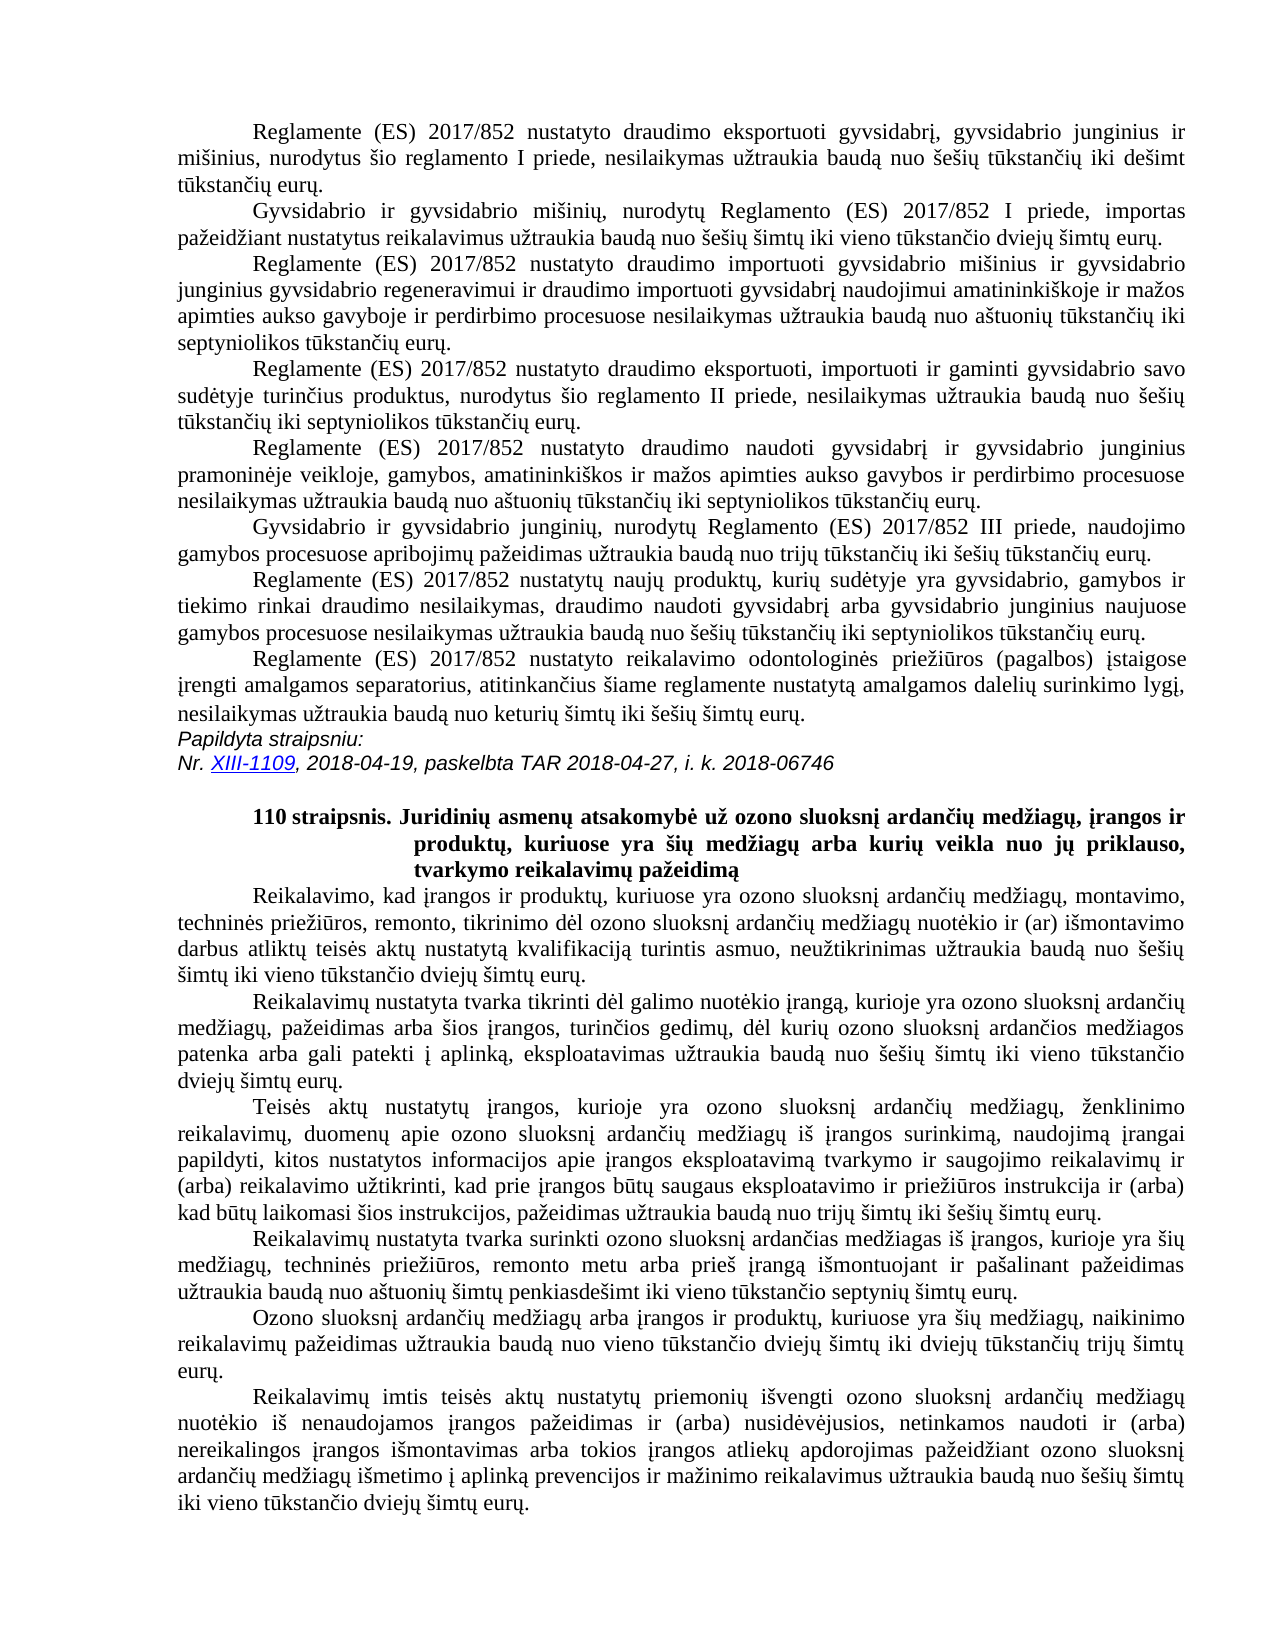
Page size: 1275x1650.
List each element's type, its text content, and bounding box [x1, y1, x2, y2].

text Reglamente (ES) 2017/852 nustatyto draudimo eksportuoti gyvsidabrį, gyvsidabrio junginius ir mišinius, nurodytus šio reglamento I priede, nesilaikymas užtraukia baudą nuo šešių tūkstančių iki dešimt tūkstančių eurų. [177, 118, 1186, 197]
text Reglamente (ES) 2017/852 nustatyto draudimo eksportuoti, importuoti ir gaminti gyvsidabrio savo sudėtyje turinčius produktus, nurodytus šio reglamento II priede, nesilaikymas užtraukia baudą nuo šešių tūkstančių iki septyniolikos tūkstančių eurų. [177, 355, 1186, 434]
text Reikalavimo, kad įrangos ir produktų, kuriuose yra ozono sluoksnį ardančių medžiagų, montavimo, techninės priežiūros, remonto, tikrinimo dėl ozono sluoksnį ardančių medžiagų nuotėkio ir (ar) išmontavimo darbus atliktų teisės aktų nustatytą kvalifikaciją turintis asmuo, neužtikrinimas užtraukia baudą nuo šešių šimtų iki vieno tūkstančio dviejų šimtų eurų. [177, 882, 1186, 988]
text Nr. XIII-1109, 2018-04-19, paskelbta TAR 2018-04-27, i. k. 2018-06746 [177, 751, 1186, 774]
text Ozono sluoksnį ardančių medžiagų arba įrangos ir produktų, kuriuose yra šių medžiagų, naikinimo reikalavimų pažeidimas užtraukia baudą nuo vieno tūkstančio dviejų šimtų iki dviejų tūkstančių trijų šimtų eurų. [177, 1304, 1186, 1383]
text Reikalavimų nustatyta tvarka tikrinti dėl galimo nuotėkio įrangą, kurioje yra ozono sluoksnį ardančių medžiagų, pažeidimas arba šios įrangos, turinčios gedimų, dėl kurių ozono sluoksnį ardančios medžiagos patenka arba gali patekti į aplinką, eksploatavimas užtraukia baudą nuo šešių šimtų iki vieno tūkstančio dviejų šimtų eurų. [177, 988, 1186, 1093]
text Reikalavimų nustatyta tvarka surinkti ozono sluoksnį ardančias medžiagas iš įrangos, kurioje yra šių medžiagų, techninės priežiūros, remonto metu arba prieš įrangą išmontuojant ir pašalinant pažeidimas užtraukia baudą nuo aštuonių šimtų penkiasdešimt iki vieno tūkstančio septynių šimtų eurų. [177, 1225, 1186, 1304]
text Papildyta straipsniu: [177, 727, 1186, 751]
text Reikalavimų imtis teisės aktų nustatytų priemonių išvengti ozono sluoksnį ardančių medžiagų nuotėkio iš nenaudojamos įrangos pažeidimas ir (arba) nusidėvėjusios, netinkamos naudoti ir (arba) nereikalingos įrangos išmontavimas arba tokios įrangos atliekų apdorojimas pažeidžiant ozono sluoksnį ardančių medžiagų išmetimo į aplinką prevencijos ir mažinimo reikalavimus užtraukia baudą nuo šešių šimtų iki vieno tūkstančio dviejų šimtų eurų. [177, 1383, 1186, 1515]
text Reglamente (ES) 2017/852 nustatytų naujų produktų, kurių sudėtyje yra gyvsidabrio, gamybos ir tiekimo rinkai draudimo nesilaikymas, draudimo naudoti gyvsidabrį arba gyvsidabrio junginius naujuose gamybos procesuose nesilaikymas užtraukia baudą nuo šešių tūkstančių iki septyniolikos tūkstančių eurų. [177, 566, 1186, 645]
text 110 straipsnis. Juridinių asmenų atsakomybė už ozono sluoksnį ardančių medžiagų, įrangos ir produktų, kuriuose yra šių medžiagų arba kurių veikla nuo jų priklauso, tvarkymo reikalavimų pažeidimą [252, 803, 1186, 882]
text Reglamente (ES) 2017/852 nustatyto draudimo importuoti gyvsidabrio mišinius ir gyvsidabrio junginius gyvsidabrio regeneravimui ir draudimo importuoti gyvsidabrį naudojimui amatininkiškoje ir mažos apimties aukso gavyboje ir perdirbimo procesuose nesilaikymas užtraukia baudą nuo aštuonių tūkstančių iki septyniolikos tūkstančių eurų. [177, 250, 1186, 355]
text Gyvsidabrio ir gyvsidabrio junginių, nurodytų Reglamento (ES) 2017/852 III priede, naudojimo gamybos procesuose apribojimų pažeidimas užtraukia baudą nuo trijų tūkstančių iki šešių tūkstančių eurų. [177, 513, 1186, 566]
text Reglamente (ES) 2017/852 nustatyto draudimo naudoti gyvsidabrį ir gyvsidabrio junginius pramoninėje veikloje, gamybos, amatininkiškos ir mažos apimties aukso gavybos ir perdirbimo procesuose nesilaikymas užtraukia baudą nuo aštuonių tūkstančių iki septyniolikos tūkstančių eurų. [177, 434, 1186, 513]
text Teisės aktų nustatytų įrangos, kurioje yra ozono sluoksnį ardančių medžiagų, ženklinimo reikalavimų, duomenų apie ozono sluoksnį ardančių medžiagų iš įrangos surinkimą, naudojimą įrangai papildyti, kitos nustatytos informacijos apie įrangos eksploatavimą tvarkymo ir saugojimo reikalavimų ir (arba) reikalavimo užtikrinti, kad prie įrangos būtų saugaus eksploatavimo ir priežiūros instrukcija ir (arba) kad būtų laikomasi šios instrukcijos, pažeidimas užtraukia baudą nuo trijų šimtų iki šešių šimtų eurų. [177, 1093, 1186, 1225]
text Reglamente (ES) 2017/852 nustatyto reikalavimo odontologinės priežiūros (pagalbos) įstaigose įrengti amalgamos separatorius, atitinkančius šiame reglamente nustatytą amalgamos dalelių surinkimo lygį, nesilaikymas užtraukia baudą nuo keturių šimtų iki šešių šimtų eurų. [177, 645, 1186, 727]
text Gyvsidabrio ir gyvsidabrio mišinių, nurodytų Reglamento (ES) 2017/852 I priede, importas pažeidžiant nustatytus reikalavimus užtraukia baudą nuo šešių šimtų iki vieno tūkstančio dviejų šimtų eurų. [177, 197, 1186, 250]
